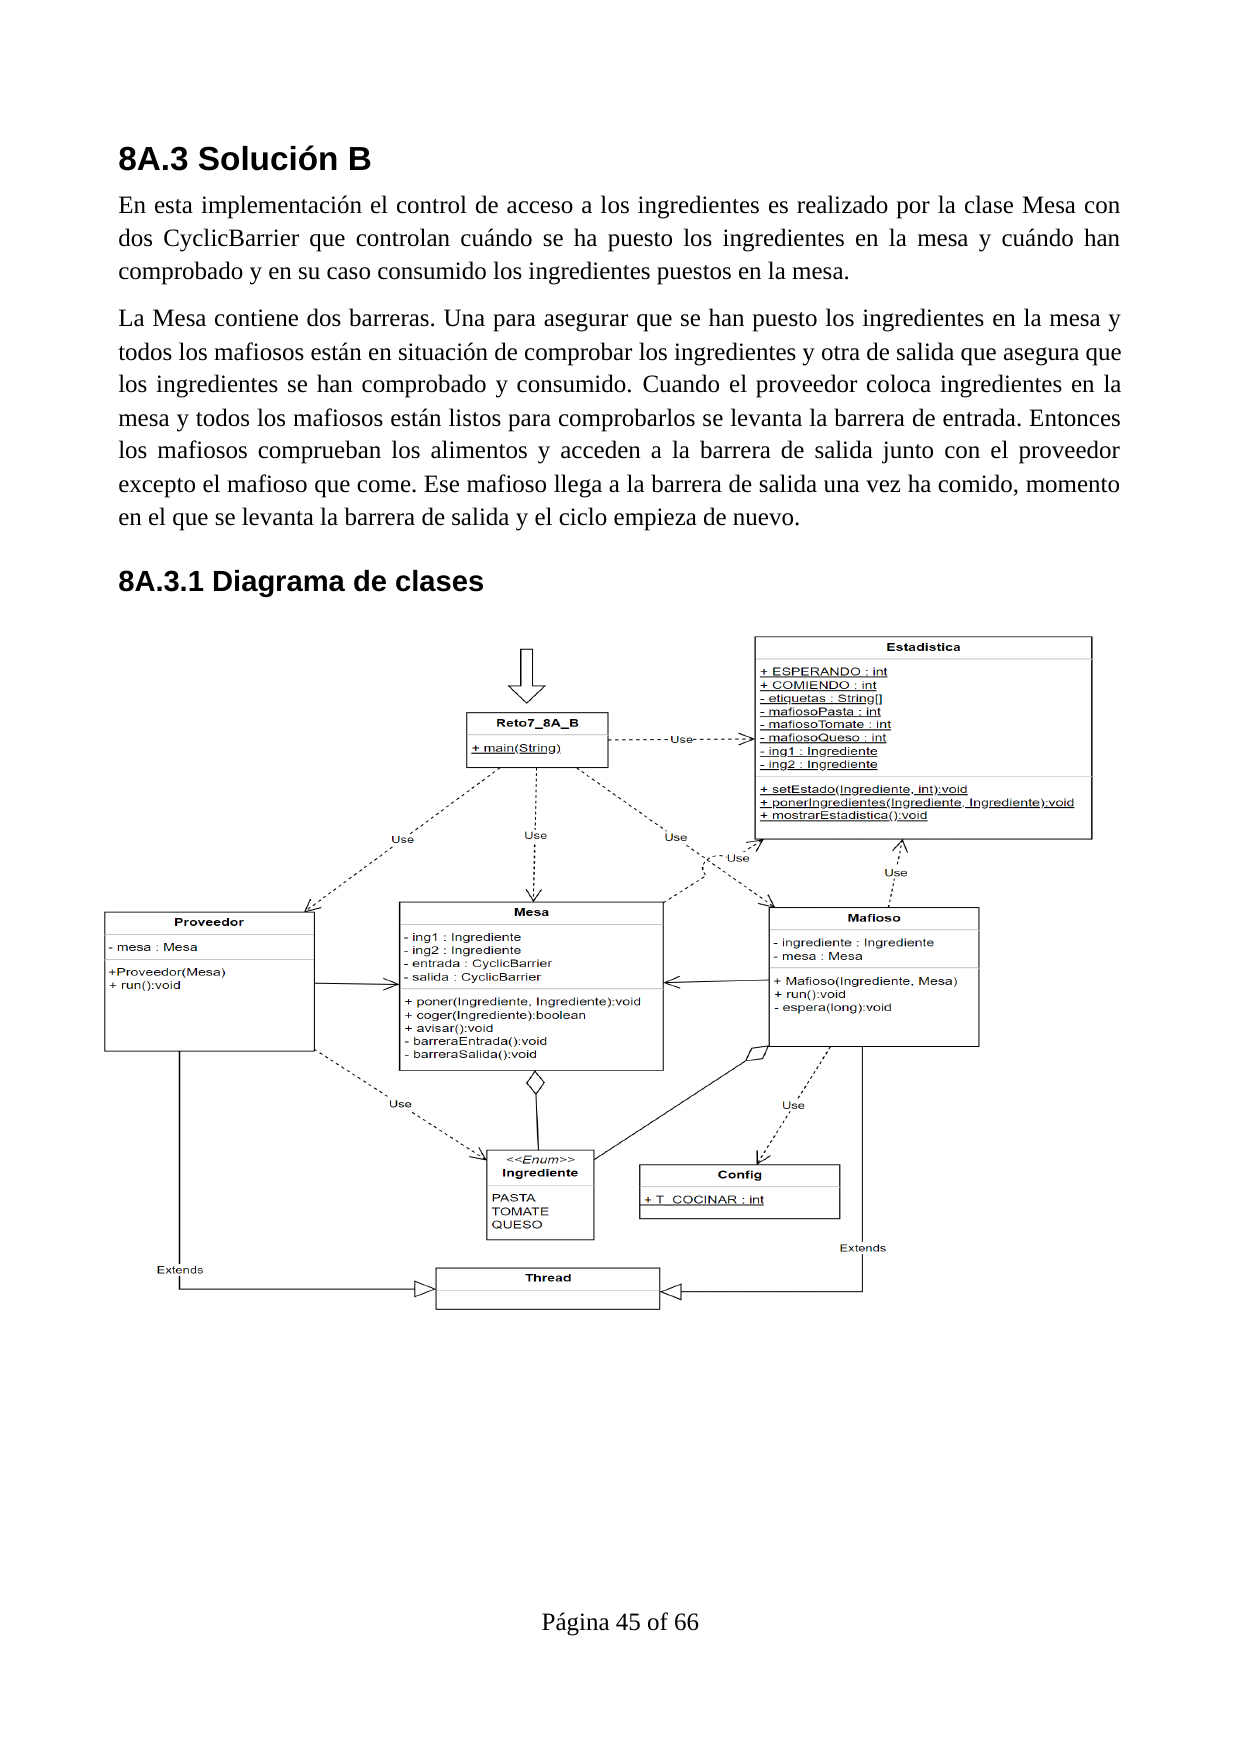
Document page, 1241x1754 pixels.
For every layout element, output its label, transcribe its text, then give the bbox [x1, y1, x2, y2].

subtitle 8A.3.1 Diagrama de clases [118, 564, 1122, 597]
subtitle 8A.3 Solución B [118, 139, 1122, 177]
text La Mesa contiene dos barreras. Una para asegurar que se han puesto los ingredientes en la mesa y todos los mafiosos están en situación de comprobar los ingredientes y otra de salida que asegura que los ingredientes se han comprobado y consumido. Cuando el proveedor coloca ingredientes en la mesa y todos los mafiosos están listos para comprobarlos se levanta la barrera de entrada. Entonces los mafiosos comprueban los alimentos y acceden a la barrera de salida junto con el proveedor excepto el mafioso que come. Ese mafioso llega a la barrera de salida una vez ha comido, momento en el que se levanta la barrera de salida y el ciclo empieza de nuevo. [118, 303, 1122, 530]
picture [97, 632, 1095, 1315]
text En esta implementación el control de acceso a los ingredientes es realizado por la clase Mesa con dos CyclicBarrier que controlan cuándo se ha puesto los ingredientes en la mesa y cuándo han comprobado y en su caso consumido los ingredientes puestos en la mesa. [118, 190, 1122, 285]
